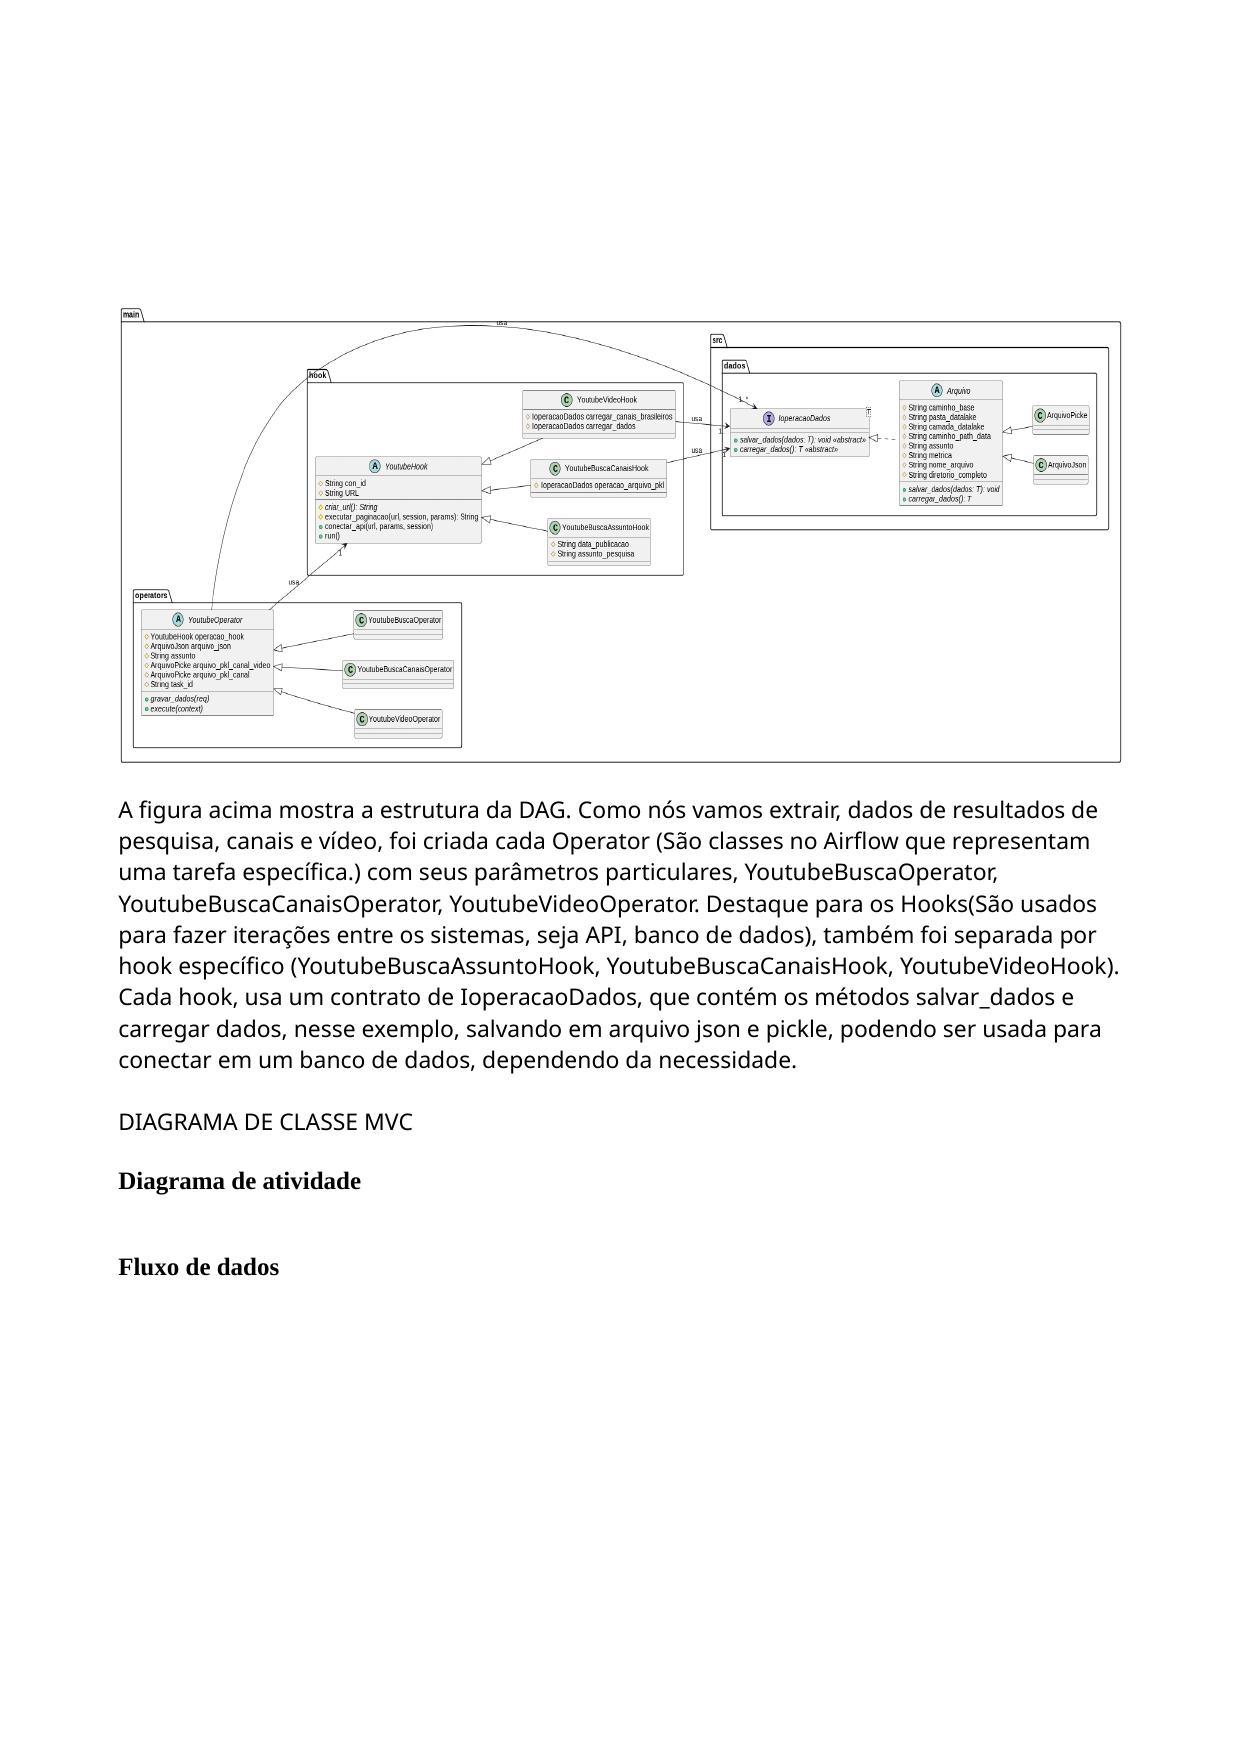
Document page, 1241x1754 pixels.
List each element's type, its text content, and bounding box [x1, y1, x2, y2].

text A figura acima mostra a estrutura da DAG. Como nós vamos extrair, dados de resultados de pesquisa, canais e vídeo, foi criada cada Operator (São classes no Airflow que representam uma tarefa específica.) com seus parâmetros particulares, YoutubeBuscaOperator, YoutubeBuscaCanaisOperator, YoutubeVideoOperator. Destaque para os Hooks(São usados para fazer iterações entre os sistemas, seja API, banco de dados), também foi separada por hook específico (YoutubeBuscaAssuntoHook, YoutubeBuscaCanaisHook, YoutubeVideoHook). Cada hook, usa um contrato de IoperacaoDados, que contém os métodos salvar_dados e carregar dados, nesse exemplo, salvando em arquivo json e pickle, podendo ser usada para conectar em um banco de dados, dependendo da necessidade. [118, 794, 1122, 1075]
text Diagrama de atividade [118, 1166, 1122, 1195]
picture [118, 261, 1123, 765]
text Fluxo de dados [118, 1252, 1122, 1281]
text DIAGRAMA DE CLASSE MVC [118, 1106, 1122, 1137]
